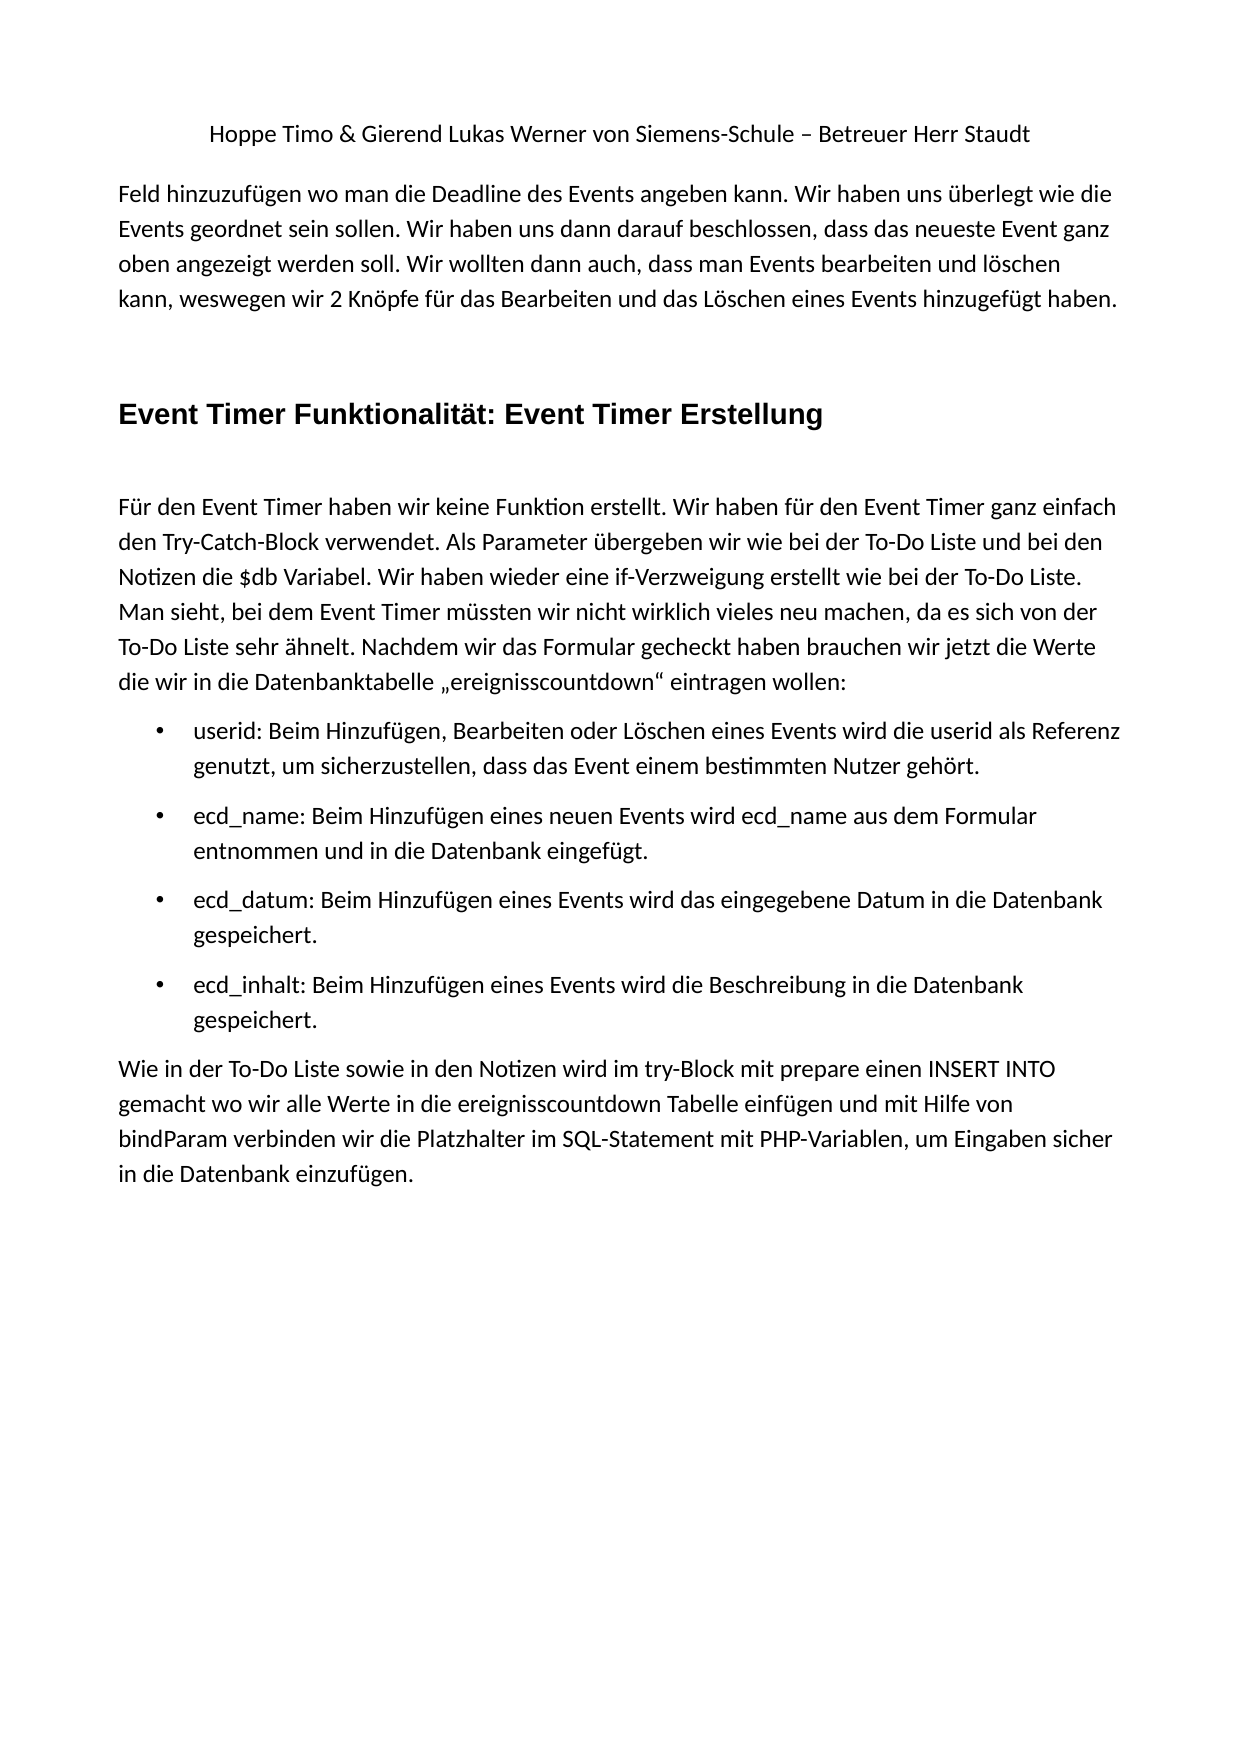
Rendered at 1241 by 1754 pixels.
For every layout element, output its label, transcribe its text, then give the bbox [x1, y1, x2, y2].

list ecd_datum: Beim Hinzufügen eines Events wird das eingegebene Datum in die Datenbank gespeichert. [156, 884, 1122, 950]
text Für den Event Timer haben wir keine Funktion erstellt. Wir haben für den Event Timer ganz einfach den Try-Catch-Block verwendet. Als Parameter übergeben wir wie bei der To-Do Liste und bei den Notizen die $db Variabel. Wir haben wieder eine if-Verzweigung erstellt wie bei der To-Do Liste. Man sieht, bei dem Event Timer müssten wir nicht wirklich vieles neu machen, da es sich von der To-Do Liste sehr ähnelt. Nachdem wir das Formular gecheckt haben brauchen wir jetzt die Werte die wir in die Datenbanktabelle „ereignisscountdown“ eintragen wollen: [118, 491, 1122, 696]
list userid: Beim Hinzufügen, Bearbeiten oder Löschen eines Events wird die userid als Referenz genutzt, um sicherzustellen, dass das Event einem bestimmten Nutzer gehört. [156, 715, 1122, 781]
subtitle Event Timer Funktionalität: Event Timer Erstellung [118, 397, 1122, 431]
text Wie in der To-Do Liste sowie in den Notizen wird im try-Block mit prepare einen INSERT INTO gemacht wo wir alle Werte in die ereignisscountdown Tabelle einfügen und mit Hilfe von bindParam verbinden wir die Platzhalter im SQL-Statement mit PHP-Variablen, um Eingaben sicher in die Datenbank einzufügen. [118, 1054, 1122, 1189]
list ecd_inhalt: Beim Hinzufügen eines Events wird die Beschreibung in die Datenbank gespeichert. [156, 969, 1122, 1034]
list ecd_name: Beim Hinzufügen eines neuen Events wird ecd_name aus dem Formular entnommen und in die Datenbank eingefügt. [156, 800, 1122, 865]
text Feld hinzuzufügen wo man die Deadline des Events angeben kann. Wir haben uns überlegt wie die Events geordnet sein sollen. Wir haben uns dann darauf beschlossen, dass das neueste Event ganz oben angezeigt werden soll. Wir wollten dann auch, dass man Events bearbeiten und löschen kann, weswegen wir 2 Knöpfe für das Bearbeiten und das Löschen eines Events hinzugefügt haben. [118, 178, 1122, 314]
